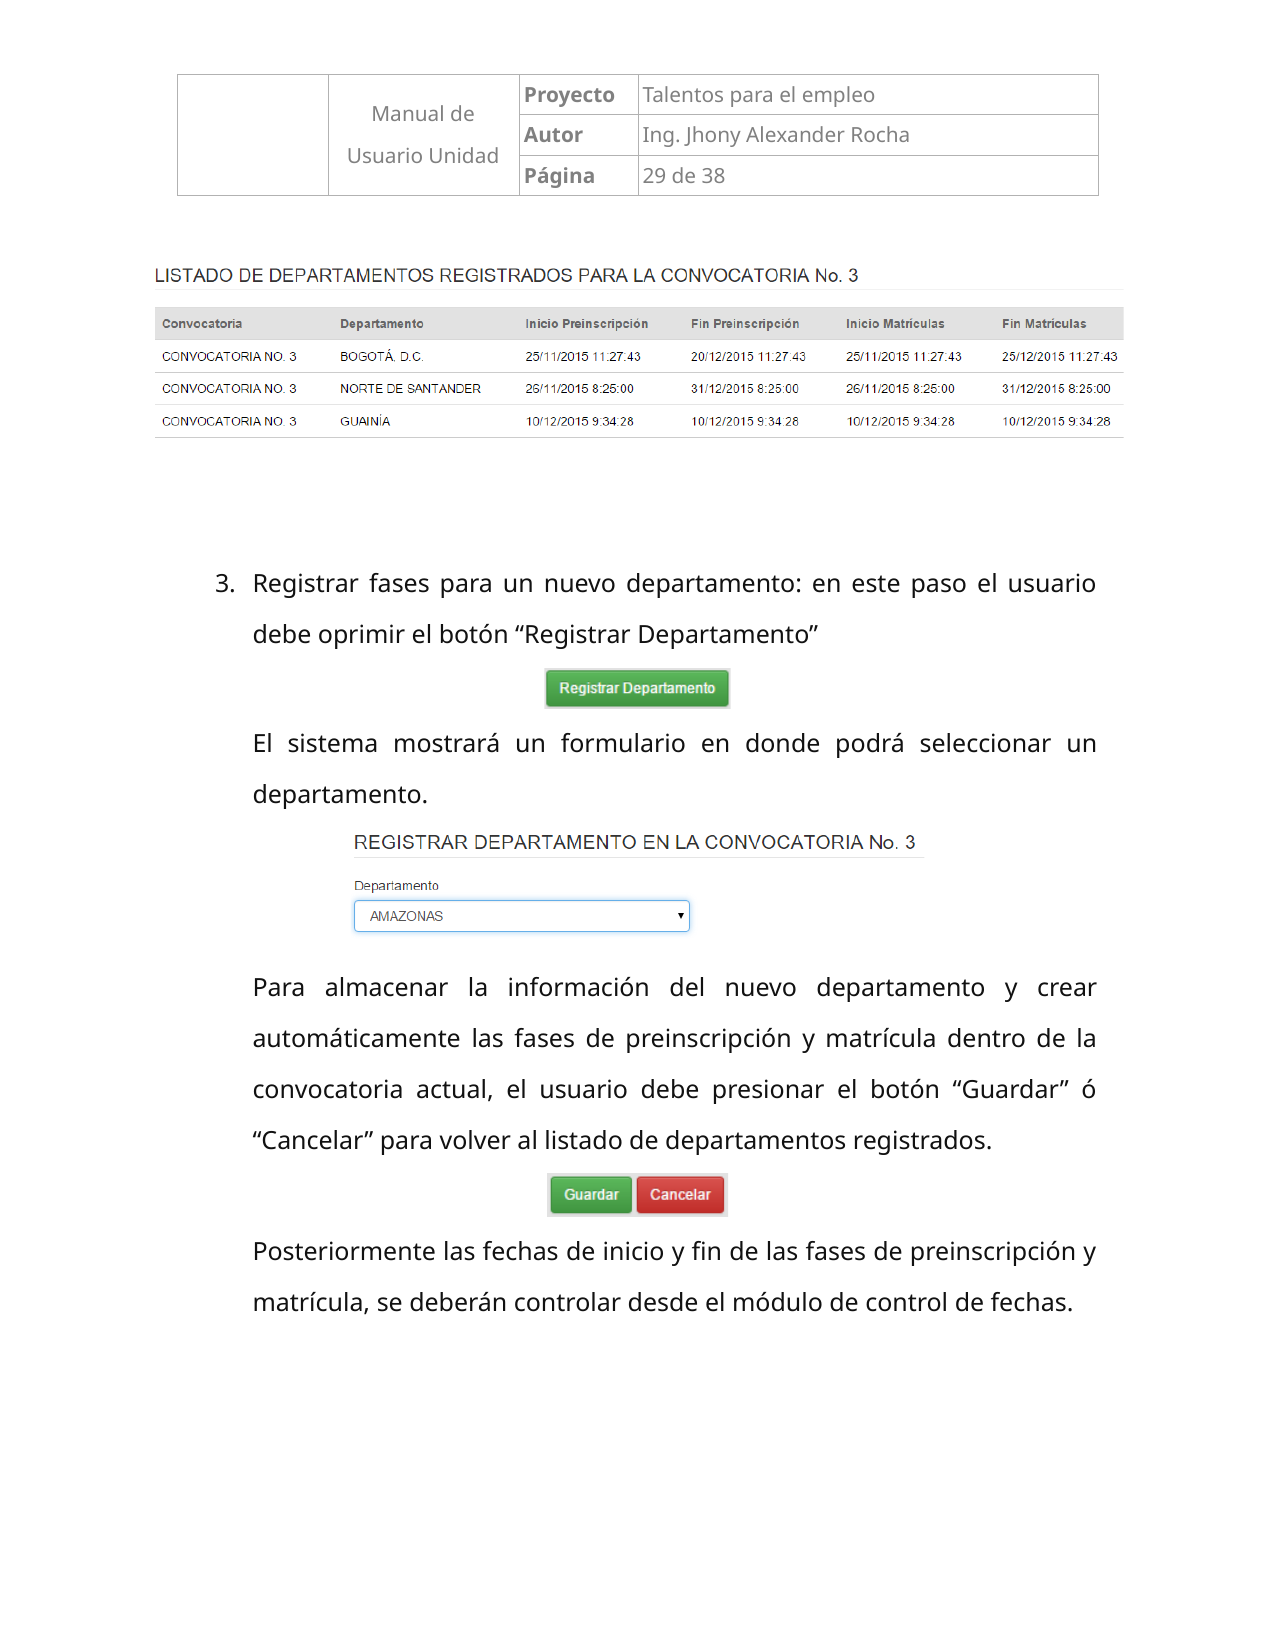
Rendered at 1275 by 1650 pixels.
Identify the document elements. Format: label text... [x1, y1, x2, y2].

list El sistema mostrará un formulario en donde podrá seleccionar un departamento. [215, 668, 1098, 811]
picture [151, 262, 1124, 447]
picture [350, 827, 925, 953]
list Posteriormente las fechas de inicio y fin de las fases de preinscripción y matrícula, se deberán controlar desde el módulo de control de fechas. [215, 1174, 1098, 1319]
picture [544, 668, 731, 709]
picture [547, 1173, 729, 1217]
list Registrar fases para un nuevo departamento: en este paso el usuario debe oprimir el botón “Registrar Departamento” [215, 566, 1098, 651]
list Para almacenar la información del nuevo departamento y crear automáticamente las fases de preinscripción y matrícula dentro de la convocatoria actual, el usuario debe presionar el botón “Guardar” ó “Cancelar” para volver al listado de departamentos registrados. [215, 828, 1098, 1157]
